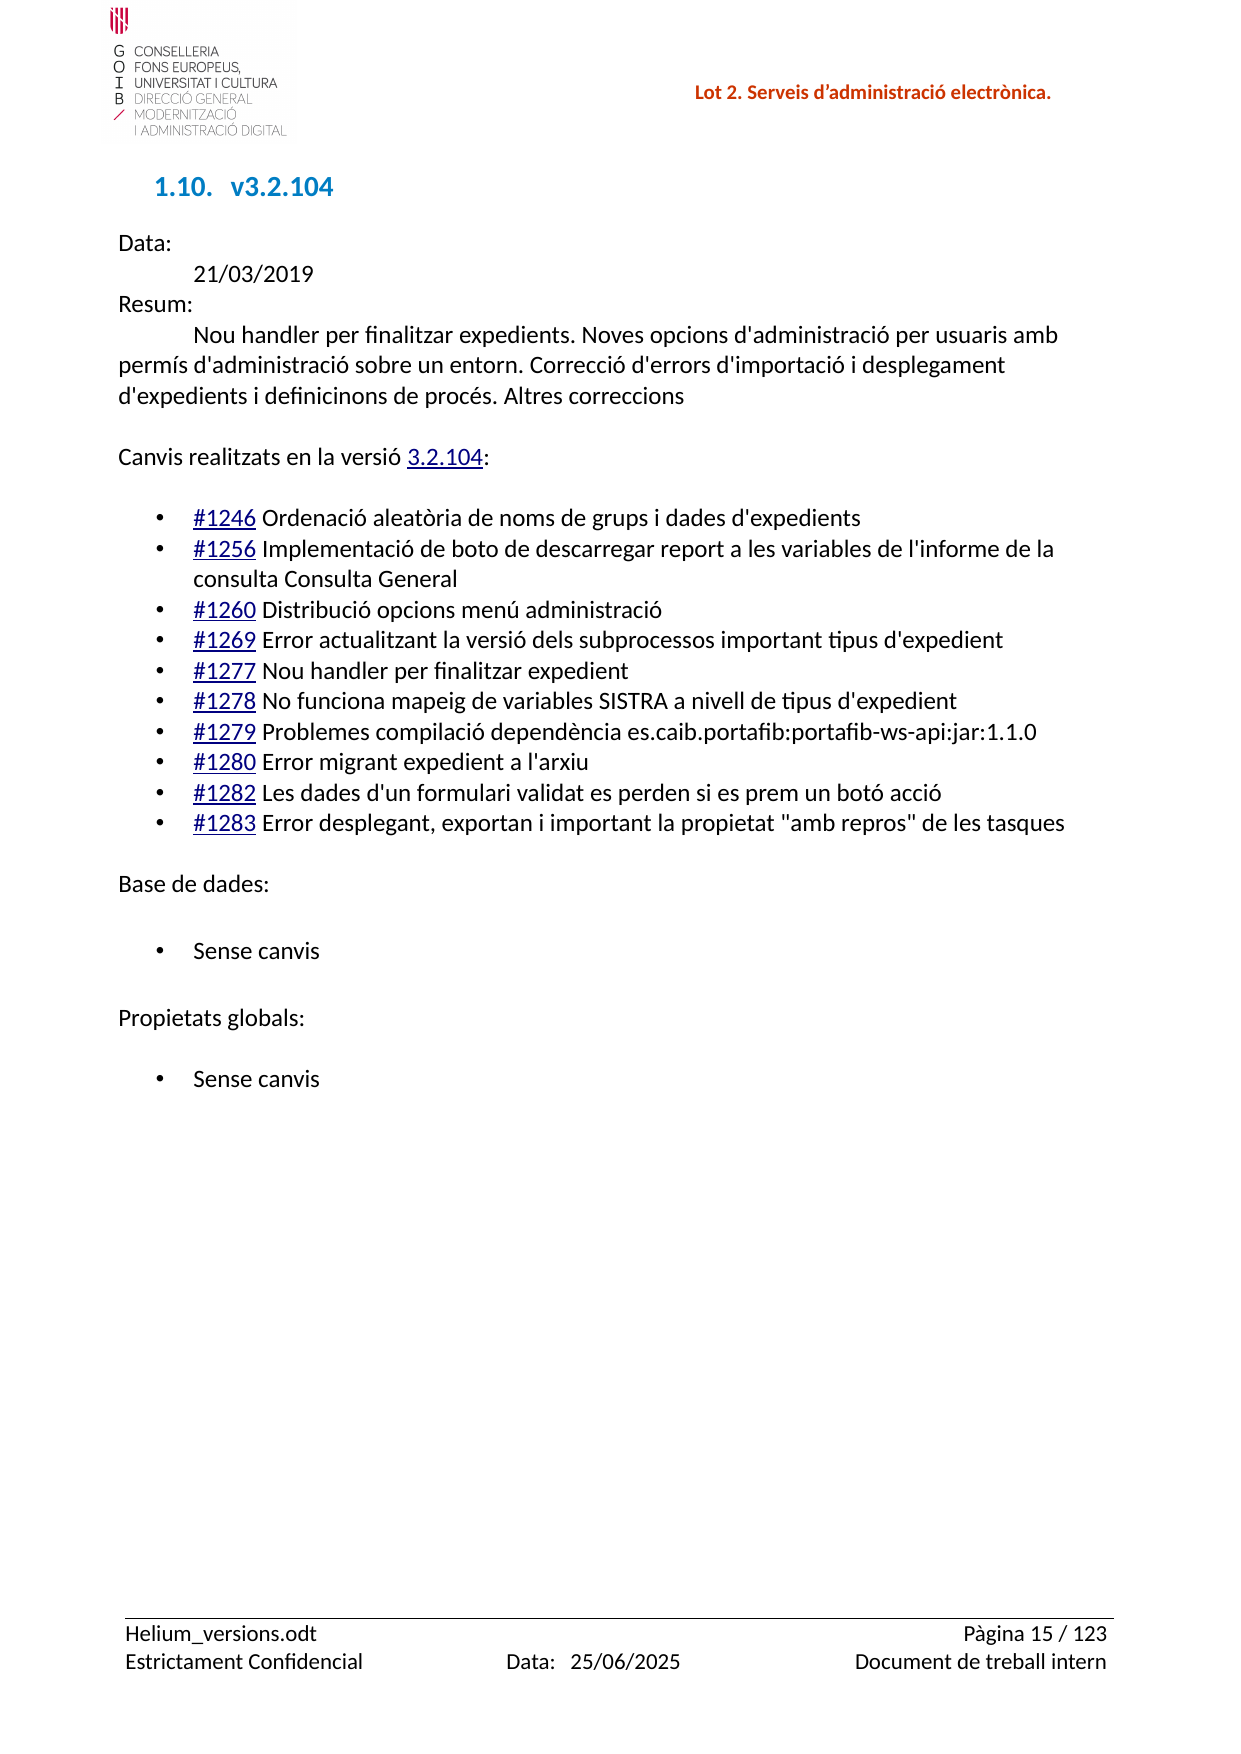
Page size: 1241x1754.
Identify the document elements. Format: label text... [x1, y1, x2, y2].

list Sense canvis [156, 936, 1122, 966]
list #1280 Error migrant expedient a l'arxiu [156, 746, 1122, 777]
text 21/03/2019 [118, 258, 1122, 289]
list Sense canvis [156, 1063, 1122, 1094]
text Resum: [118, 289, 1122, 319]
list #1278 No funciona mapeig de variables SISTRA a nivell de tipus d'expedient [156, 685, 1122, 716]
picture [100, 0, 297, 144]
text Base de dades: [118, 868, 1122, 899]
list #1283 Error desplegant, exportan i important la propietat "amb repros" de les tasques [156, 807, 1122, 838]
text Canvis realitzats en la versió 3.2.104: [118, 441, 1122, 472]
text Data: [118, 228, 1122, 258]
list #1279 Problemes compilació dependència es.caib.portafib:portafib-ws-api:jar:1.1.0 [156, 716, 1122, 746]
list #1246 Ordenació aleatòria de noms de grups i dades d'expedients [156, 502, 1122, 533]
list #1282 Les dades d'un formulari validat es perden si es prem un botó acció [156, 777, 1122, 807]
list #1269 Error actualitzant la versió dels subprocessos important tipus d'expedient [156, 624, 1122, 655]
list #1256 Implementació de boto de descarregar report a les variables de l'informe de la consulta Consulta General [156, 533, 1122, 594]
list #1260 Distribució opcions menú administració [156, 594, 1122, 624]
list #1277 Nou handler per finalitzar expedient [156, 655, 1122, 685]
subtitle v3.2.104 [153, 168, 1122, 204]
text Propietats globals: [118, 1002, 1122, 1033]
text Nou handler per finalitzar expedients. Noves opcions d'administració per usuaris amb permís d'administració sobre un entorn. Correcció d'errors d'importació i desplegament d'expedients i definicinons de procés. Altres correccions [118, 319, 1122, 411]
